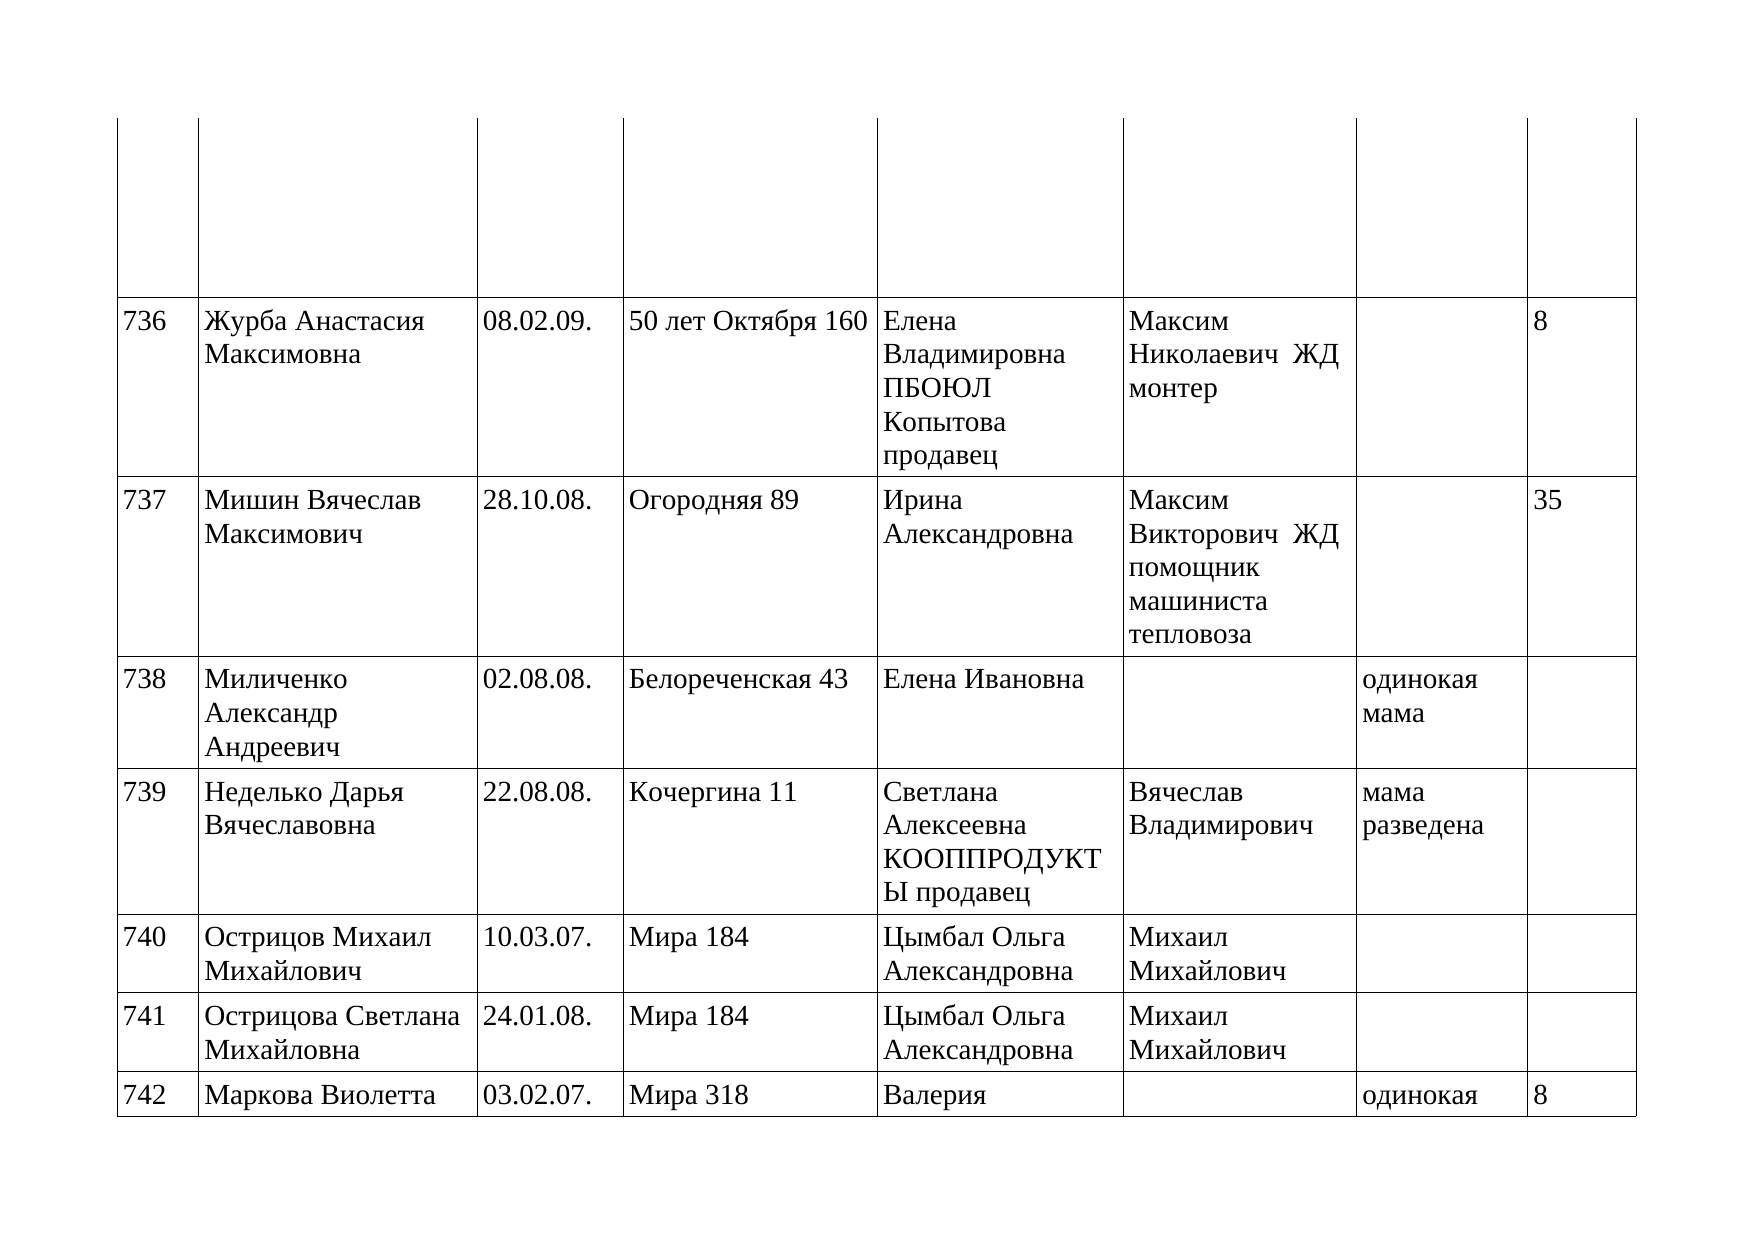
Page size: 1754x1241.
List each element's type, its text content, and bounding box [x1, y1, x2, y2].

table_cell 740 [118, 915, 198, 992]
table_cell [478, 118, 623, 297]
table_cell [1528, 993, 1636, 1071]
table_cell 741 [118, 993, 198, 1071]
table_cell Максим Викторович ЖД помощник машиниста тепловоза [1124, 477, 1356, 656]
table_cell [1124, 657, 1356, 768]
table_cell Острицова Светлана Михайловна [199, 993, 477, 1071]
table_cell 24.01.08. [478, 993, 623, 1071]
table_cell одинокая [1357, 1072, 1527, 1116]
table_cell [1528, 657, 1636, 768]
table_cell мама разведена [1357, 769, 1527, 914]
table_cell [118, 118, 198, 297]
table_cell Вячеслав Владимирович [1124, 769, 1356, 914]
table_cell Мира 184 [624, 993, 877, 1071]
table_cell 35 [1528, 477, 1636, 656]
table_cell Маркова Виолетта [199, 1072, 477, 1116]
table_cell Острицов Михаил Михайлович [199, 915, 477, 992]
table_cell Мира 318 [624, 1072, 877, 1116]
table_cell Мира 184 [624, 915, 877, 992]
table_cell [1528, 915, 1636, 992]
table_cell Ирина Александровна [878, 477, 1123, 656]
table_cell 738 [118, 657, 198, 768]
table_cell [1357, 298, 1527, 476]
table_cell Журба Анастасия Максимовна [199, 298, 477, 476]
table_cell [199, 118, 477, 297]
table_cell [1528, 769, 1636, 914]
table_cell 736 [118, 298, 198, 476]
table_cell [1528, 118, 1636, 297]
table_cell Цымбал Ольга Александровна [878, 915, 1123, 992]
table_cell Белореченская 43 [624, 657, 877, 768]
table_cell 22.08.08. [478, 769, 623, 914]
table_cell 8 [1528, 1072, 1636, 1116]
table_cell Огородняя 89 [624, 477, 877, 656]
table_cell 8 [1528, 298, 1636, 476]
table_cell 50 лет Октября 160 [624, 298, 877, 476]
table_cell Михаил Михайлович [1124, 993, 1356, 1071]
table_cell 28.10.08. [478, 477, 623, 656]
table_cell [624, 118, 877, 297]
table_cell 10.03.07. [478, 915, 623, 992]
table_cell [1357, 477, 1527, 656]
table_cell одинокая мама [1357, 657, 1527, 768]
table_cell Миличенко Александр Андреевич [199, 657, 477, 768]
table_cell 737 [118, 477, 198, 656]
table_cell [1357, 915, 1527, 992]
table_cell Мишин Вячеслав Максимович [199, 477, 477, 656]
table_cell Неделько Дарья Вячеславовна [199, 769, 477, 914]
table_cell Михаил Михайлович [1124, 915, 1356, 992]
table_cell Максим Николаевич ЖД монтер [1124, 298, 1356, 476]
table_cell [1357, 118, 1527, 297]
table_cell [1357, 993, 1527, 1071]
table_cell Елена Владимировна ПБОЮЛ Копытова продавец [878, 298, 1123, 476]
table_cell 08.02.09. [478, 298, 623, 476]
table_cell [878, 118, 1123, 297]
table_cell 02.08.08. [478, 657, 623, 768]
table_cell [1124, 1072, 1356, 1116]
table_cell Кочергина 11 [624, 769, 877, 914]
table_cell 742 [118, 1072, 198, 1116]
table_cell [1124, 118, 1356, 297]
table_cell Светлана Алексеевна КООППРОДУКТЫ продавец [878, 769, 1123, 914]
table_cell Елена Ивановна [878, 657, 1123, 768]
table_cell Цымбал Ольга Александровна [878, 993, 1123, 1071]
table_cell 739 [118, 769, 198, 914]
table_cell Валерия [878, 1072, 1123, 1116]
table_cell 03.02.07. [478, 1072, 623, 1116]
